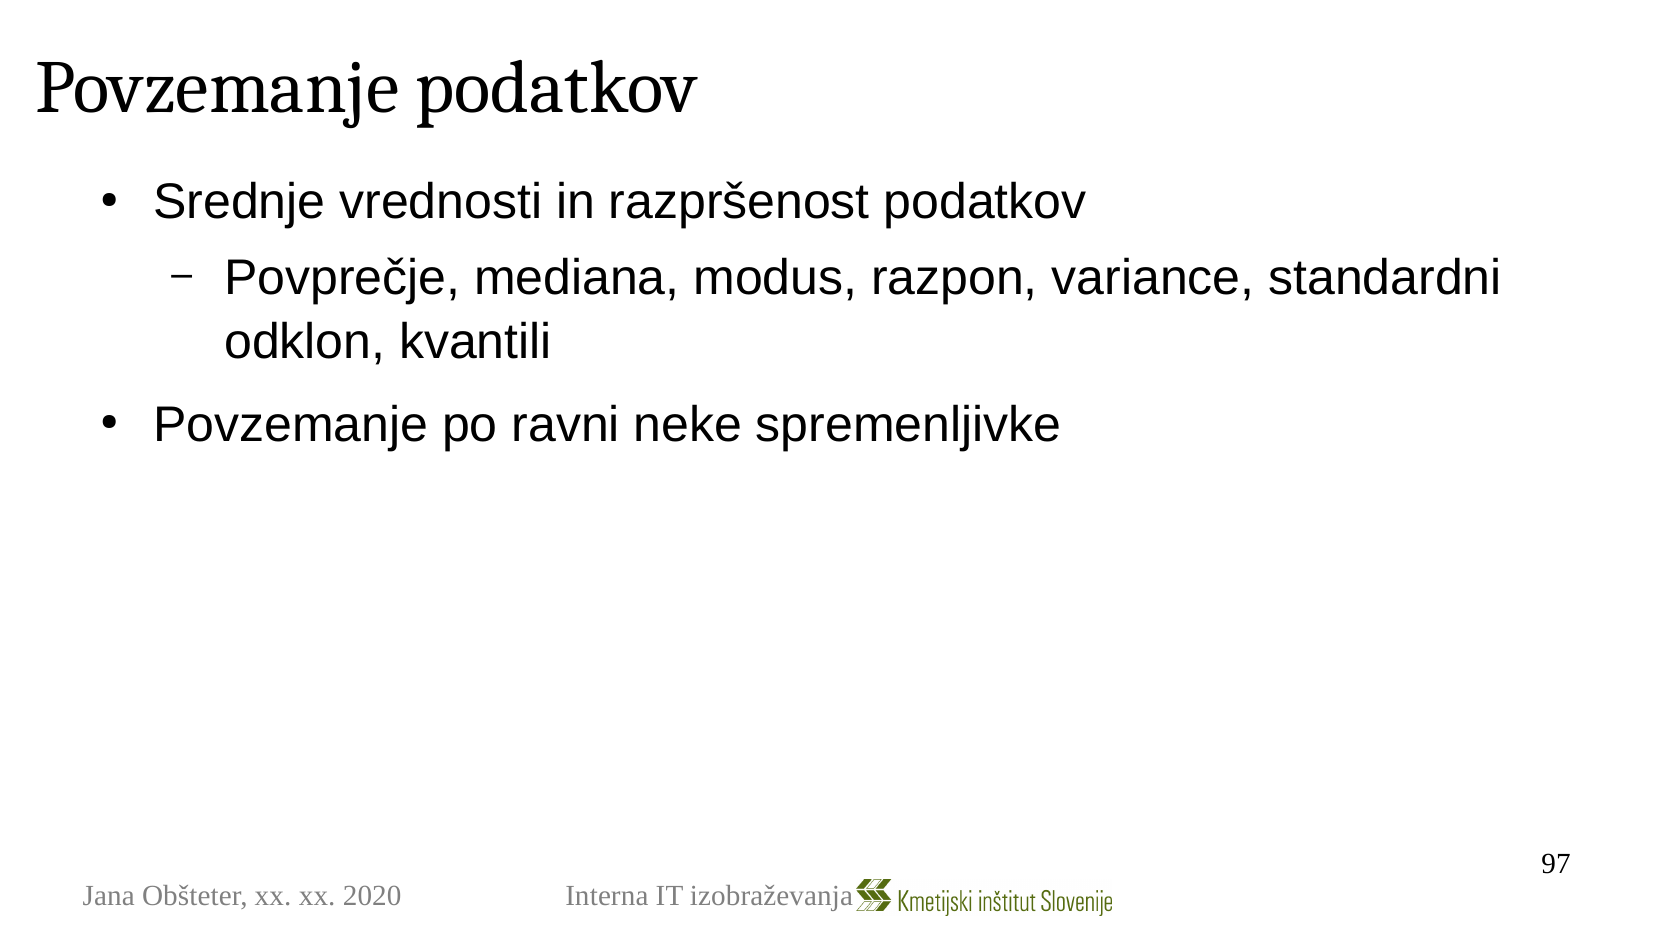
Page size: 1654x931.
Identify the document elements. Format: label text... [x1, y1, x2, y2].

list Srednje vrednosti in razpršenost podatkov Povprečje, mediana, modus, razpon, variance, standardni odklon, kvantili Povzemanje po ravni neke spremenljivke [82, 165, 1642, 827]
picture [856, 879, 1112, 916]
title Povzemanje podatkov [35, 21, 1524, 154]
